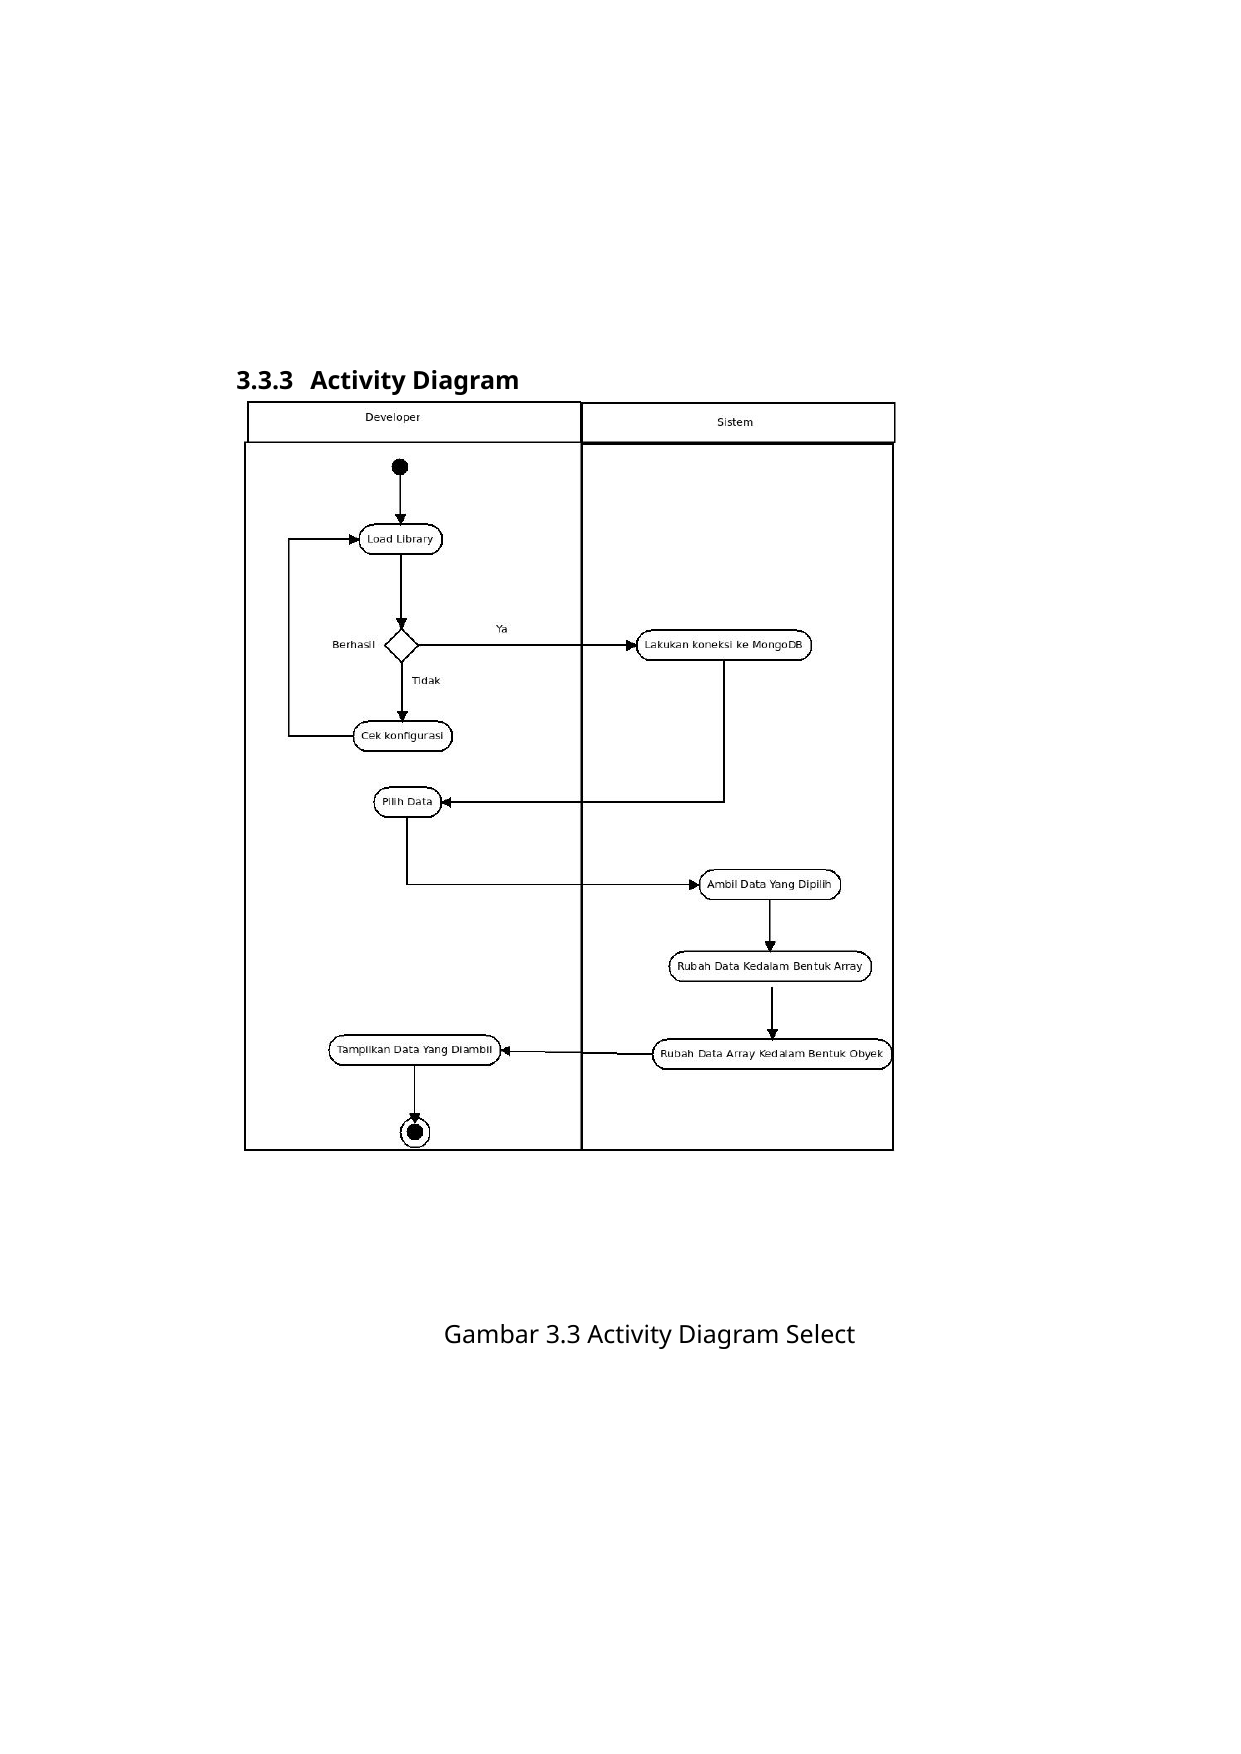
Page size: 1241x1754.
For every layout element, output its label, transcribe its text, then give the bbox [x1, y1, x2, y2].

text Gambar 3.3 Activity Diagram Select [236, 1316, 1063, 1350]
picture [244, 401, 896, 1152]
text 3.3.3 Activity Diagram [236, 363, 1063, 397]
